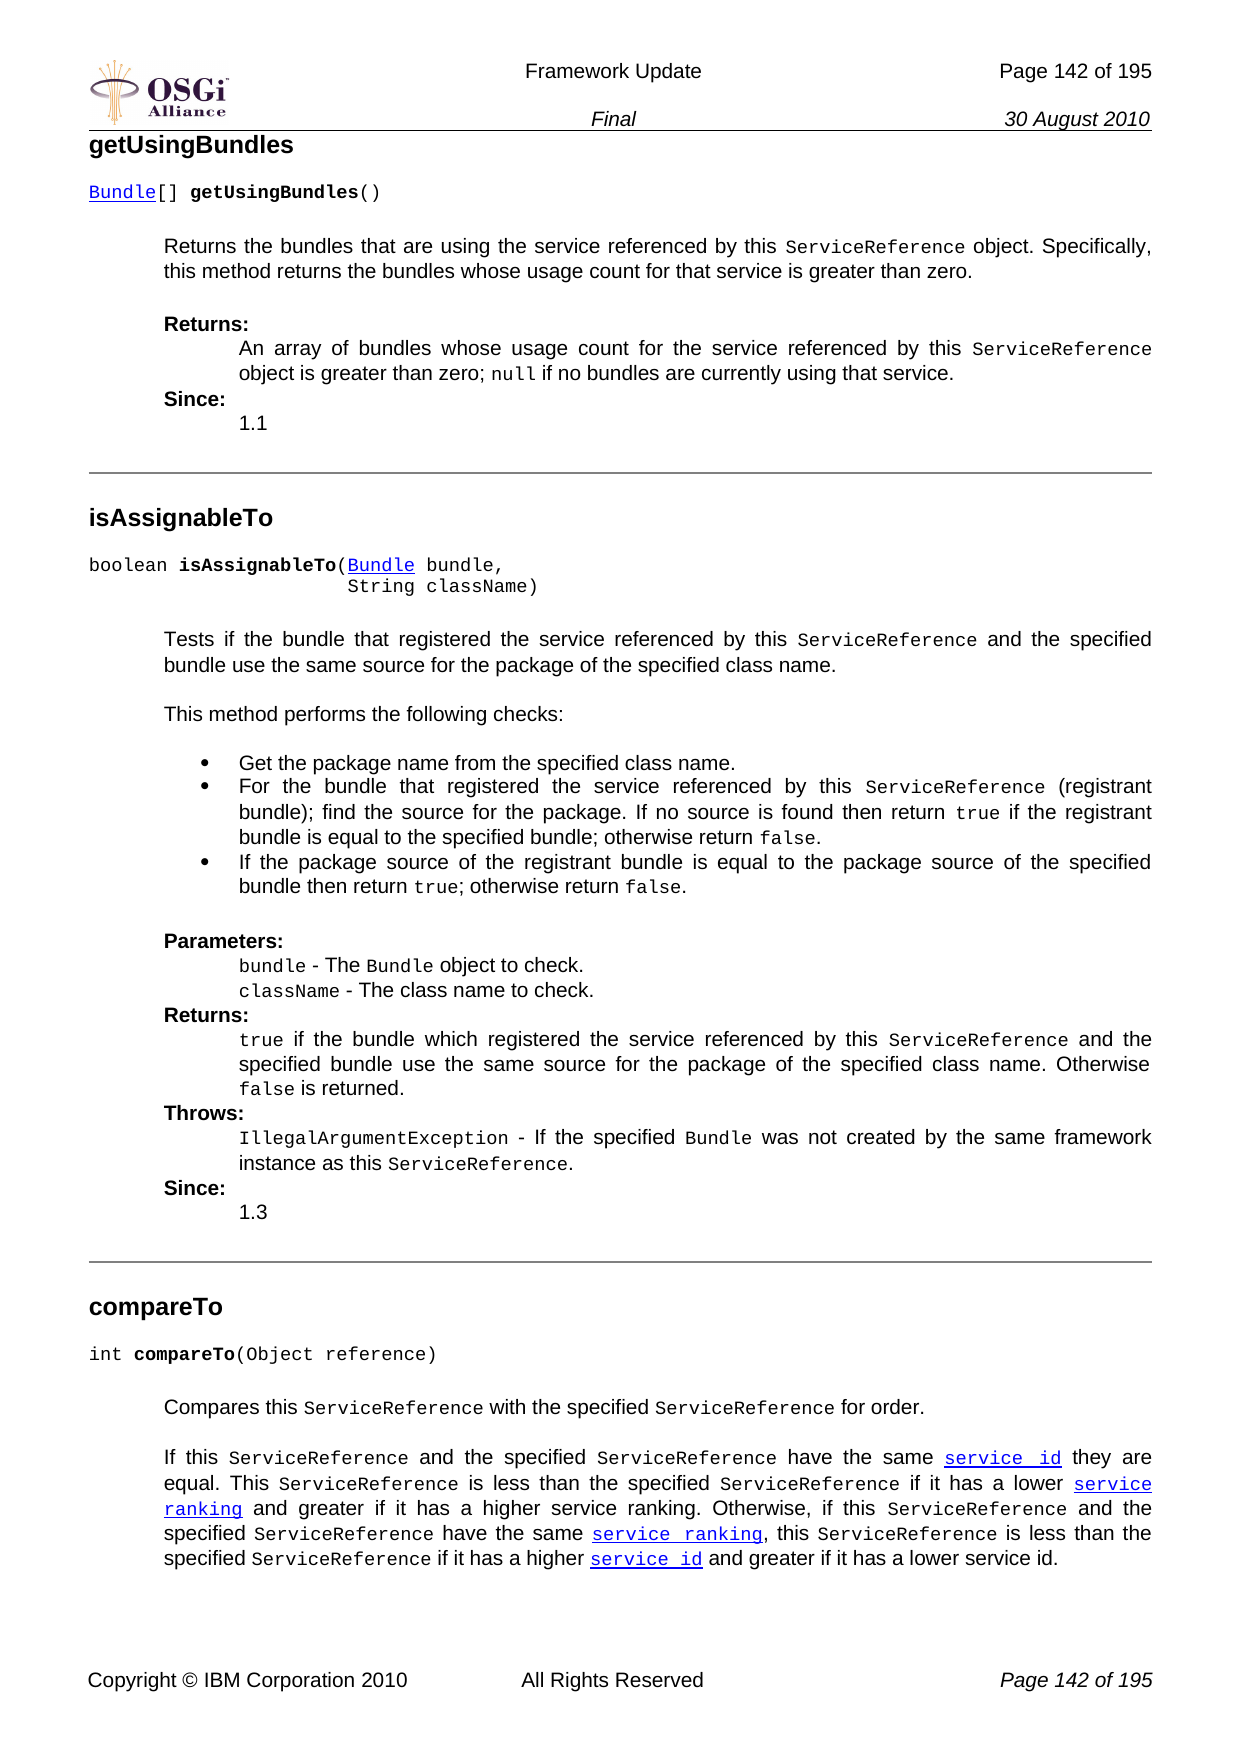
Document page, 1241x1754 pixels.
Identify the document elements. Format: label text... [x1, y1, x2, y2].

text boolean isAssignableTo(Bundle bundle, String className) [88, 556, 1152, 598]
text Since: [163, 1176, 1152, 1199]
subtitle isAssignableTo [88, 503, 1152, 531]
text 1.1 [238, 410, 1152, 434]
text An array of bundles whose usage count for the service referenced by this ServiceReference object is greater than zero; null if no bundles are currently using that service. [238, 336, 1152, 386]
text Tests if the bundle that registered the service referenced by this ServiceReference and the specified bundle use the same source for the package of the specified class name. [163, 627, 1152, 676]
list For the bundle that registered the service referenced by this ServiceReference (registrant bundle); find the source for the package. If no source is found then return true if the registrant bundle is equal to the specified bundle; otherwise return false. [201, 774, 1152, 850]
text Parameters: [163, 928, 1152, 952]
text Returns: [163, 312, 1152, 336]
text If this ServiceReference and the specified ServiceReference have the same service id they are equal. This ServiceReference is less than the specified ServiceReference if it has a lower service ranking and greater if it has a higher service ranking. Otherwise, if this ServiceReference and the specified ServiceReference have the same service ranking, this ServiceReference is less than the specified ServiceReference if it has a higher service id and greater if it has a lower service id. [163, 1445, 1152, 1571]
text Returns: [163, 1003, 1152, 1027]
text IllegalArgumentException - If the specified Bundle was not created by the same framework instance as this ServiceReference. [238, 1125, 1152, 1176]
text Since: [163, 386, 1152, 410]
subtitle getUsingBundles [88, 130, 1152, 159]
subtitle compareTo [88, 1292, 1152, 1320]
text bundle - The Bundle object to check. [238, 952, 1152, 978]
text true if the bundle which registered the service referenced by this ServiceReference and the specified bundle use the same source for the package of the specified class name. Otherwise false is returned. [238, 1027, 1152, 1101]
text Bundle[] getUsingBundles() [88, 183, 1152, 204]
list Get the package name from the specified class name. [201, 750, 1152, 774]
text Returns the bundles that are using the service referenced by this ServiceReference object. Specifically, this method returns the bundles whose usage count for that service is greater than zero. [163, 234, 1152, 283]
text className - The class name to check. [238, 978, 1152, 1003]
picture [90, 60, 230, 125]
text Throws: [163, 1101, 1152, 1125]
list If the package source of the registrant bundle is equal to the package source of the specified bundle then return true; otherwise return false. [201, 850, 1152, 899]
text int compareTo(Object reference) [88, 1344, 1152, 1366]
text Compares this ServiceReference with the specified ServiceReference for order. [163, 1395, 1152, 1420]
text This method performs the following checks: [163, 701, 1152, 725]
text 1.3 [238, 1199, 1152, 1223]
